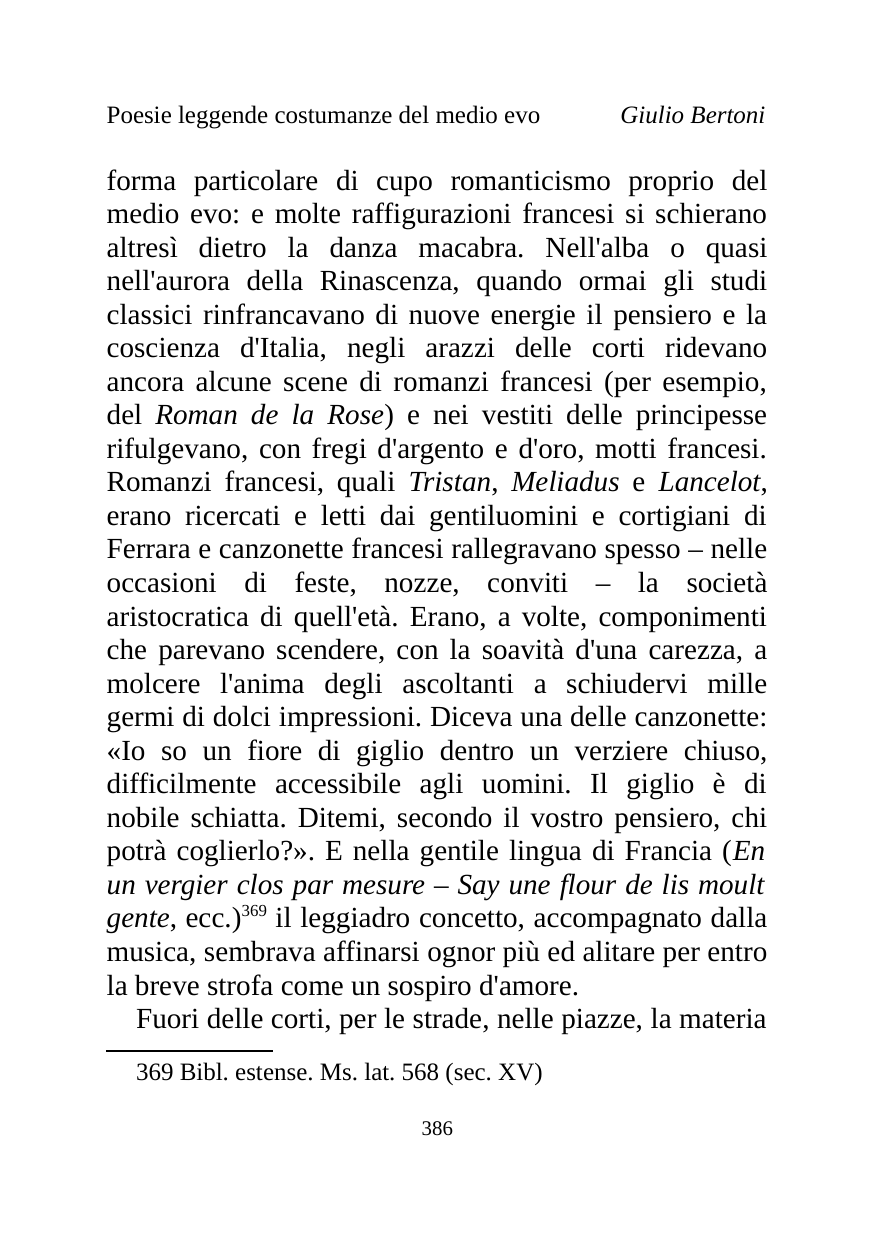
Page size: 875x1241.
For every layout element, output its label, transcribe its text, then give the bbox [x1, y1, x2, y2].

text Fuori delle corti, per le strade, nelle piazze, la materia [106, 1001, 768, 1035]
text Bibl. estense. Ms. lat. 568 (sec. XV) [106, 1057, 768, 1086]
text forma particolare di cupo romanticismo proprio del medio evo: e molte raffigurazioni francesi si schierano altresì dietro la danza macabra. Nell'alba o quasi nell'aurora della Rinascenza, quando ormai gli studi classici rinfrancavano di nuove energie il pensiero e la coscienza d'Italia, negli arazzi delle corti ridevano ancora alcune scene di romanzi francesi (per esempio, del Roman de la Rose) e nei vestiti delle principesse rifulgevano, con fregi d'argento e d'oro, motti francesi. Romanzi francesi, quali Tristan, Meliadus e Lancelot, erano ricercati e letti dai gentiluomini e cortigiani di Ferrara e canzonette francesi rallegravano spesso – nelle occasioni di feste, nozze, conviti – la società aristocratica di quell'età. Erano, a volte, componimenti che parevano scendere, con la soavità d'una carezza, a molcere l'anima degli ascoltanti a schiudervi mille germi di dolci impressioni. Diceva una delle canzonette: «Io so un fiore di giglio dentro un verziere chiuso, difficilmente accessibile agli uomini. Il giglio è di nobile schiatta. Ditemi, secondo il vostro pensiero, chi potrà coglierlo?». E nella gentile lingua di Francia (En un vergier clos par mesure – Say une flour de lis moult gente, ecc.) il leggiadro concetto, accompagnato dalla musica, sembrava affinarsi ognor più ed alitare per entro la breve strofa come un sospiro d'amore. [106, 163, 768, 1001]
